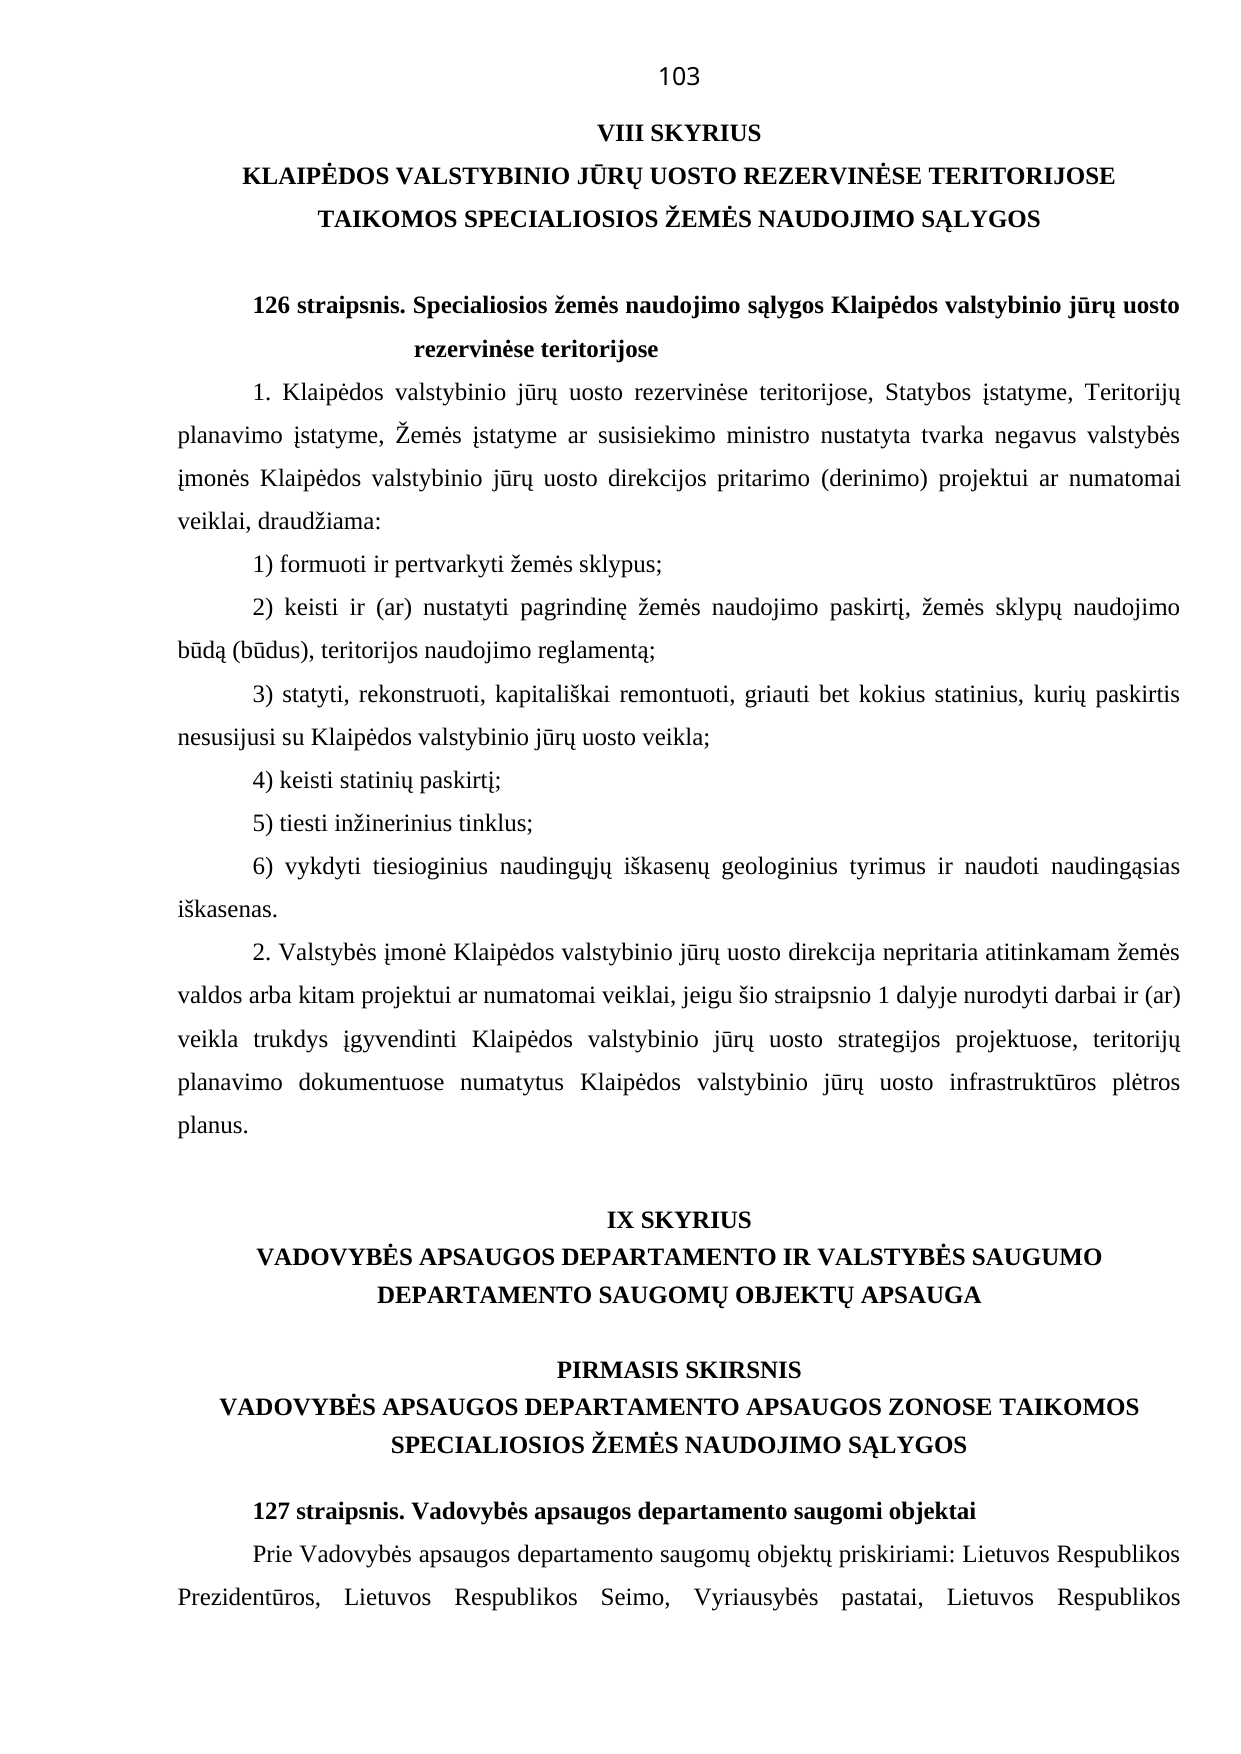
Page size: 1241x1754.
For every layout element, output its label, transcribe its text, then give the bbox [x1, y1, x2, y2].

text Prie Vadovybės apsaugos departamento saugomų objektų priskiriami: Lietuvos Respublikos Prezidentūros, Lietuvos Respublikos Seimo, Vyriausybės pastatai, Lietuvos Respublikos [177, 1539, 1181, 1611]
text 6) vykdyti tiesioginius naudingųjų iškasenų geologinius tyrimus ir naudoti naudingąsias iškasenas. [177, 851, 1181, 923]
text VIII SKYRIUS [177, 118, 1181, 147]
text 127 straipsnis. Vadovybės apsaugos departamento saugomi objektai [177, 1496, 1181, 1525]
text 1. Klaipėdos valstybinio jūrų uosto rezervinėse teritorijose, Statybos įstatyme, Teritorijų planavimo įstatyme, Žemės įstatyme ar susisiekimo ministro nustatyta tvarka negavus valstybės įmonės Klaipėdos valstybinio jūrų uosto direkcijos pritarimo (derinimo) projektui ar numatomai veiklai, draudžiama: [177, 377, 1181, 535]
text 2) keisti ir (ar) nustatyti pagrindinę žemės naudojimo paskirtį, žemės sklypų naudojimo būdą (būdus), teritorijos naudojimo reglamentą; [177, 592, 1181, 664]
text KLAIPĖDOS VALSTYBINIO JŪRŲ UOSTO REZERVINĖSE TERITORIJOSE TAIKOMOS SPECIALIOSIOS ŽEMĖS NAUDOJIMO SĄLYGOS [177, 161, 1181, 233]
text 5) tiesti inžinerinius tinklus; [177, 808, 1181, 837]
text VADOVYBĖS APSAUGOS DEPARTAMENTO IR VALSTYBĖS SAUGUMO DEPARTAMENTO SAUGOMŲ OBJEKTŲ APSAUGA [177, 1234, 1181, 1309]
text 1) formuoti ir pertvarkyti žemės sklypus; [177, 549, 1181, 578]
text 4) keisti statinių paskirtį; [177, 765, 1181, 794]
text VADOVYBĖS APSAUGOS DEPARTAMENTO APSAUGOS ZONOSE TAIKOMOS SPECIALIOSIOS ŽEMĖS NAUDOJIMO SĄLYGOS [177, 1384, 1181, 1459]
text PIRMASIS SKIRSNIS [177, 1346, 1181, 1384]
text 2. Valstybės įmonė Klaipėdos valstybinio jūrų uosto direkcija nepritaria atitinkamam žemės valdos arba kitam projektui ar numatomai veiklai, jeigu šio straipsnio 1 dalyje nurodyti darbai ir (ar) veikla trukdys įgyvendinti Klaipėdos valstybinio jūrų uosto strategijos projektuose, teritorijų planavimo dokumentuose numatytus Klaipėdos valstybinio jūrų uosto infrastruktūros plėtros planus. [177, 937, 1181, 1139]
text IX SKYRIUS [177, 1196, 1181, 1234]
text 126 straipsnis. Specialiosios žemės naudojimo sąlygos Klaipėdos valstybinio jūrų uosto rezervinėse teritorijose [252, 291, 1181, 362]
text 3) statyti, rekonstruoti, kapitališkai remontuoti, griauti bet kokius statinius, kurių paskirtis nesusijusi su Klaipėdos valstybinio jūrų uosto veikla; [177, 679, 1181, 751]
